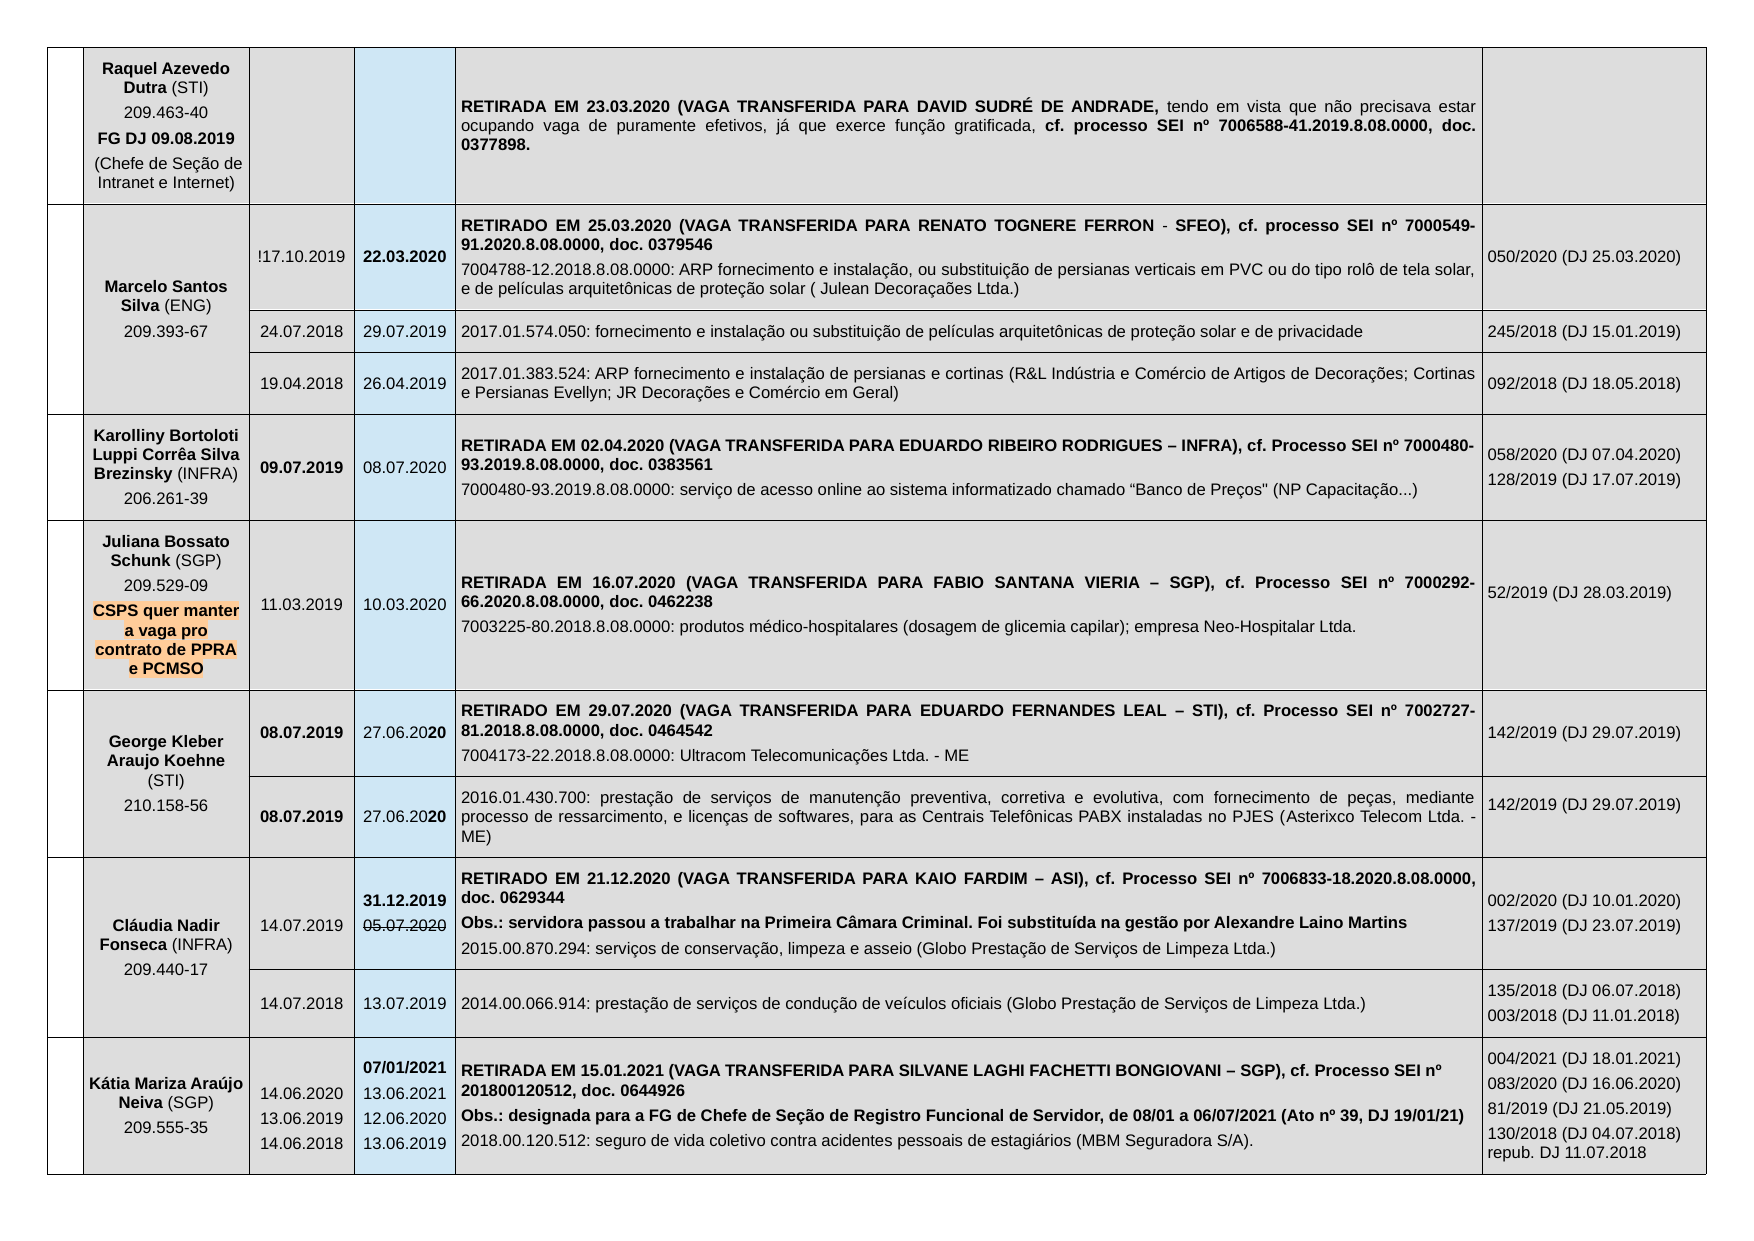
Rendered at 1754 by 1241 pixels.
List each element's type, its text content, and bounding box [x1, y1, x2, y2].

table_cell 09.07.2019 [250, 415, 354, 520]
table_cell 058/2020 (DJ 07.04.2020) 128/2019 (DJ 17.07.2019) [1483, 415, 1706, 520]
table_cell Cláudia Nadir Fonseca (INFRA) 209.440-17 [84, 858, 249, 1037]
table_cell 29.07.2019 [355, 311, 455, 352]
table_cell Marcelo Santos Silva (ENG) 209.393-67 [84, 205, 249, 414]
table_cell RETIRADA EM 02.04.2020 (VAGA TRANSFERIDA PARA EDUARDO RIBEIRO RODRIGUES – INFRA), cf. Processo SEI nº 7000480-93.2019.8.08.0000, doc. 0383561 7000480-93.2019.8.08.0000: serviço de acesso online ao sistema informatizado chamado “Banco de Preços" (NP Capacitação...) [456, 415, 1482, 520]
table_cell 14.07.2019 [250, 858, 354, 969]
table_cell [48, 691, 83, 857]
table_cell [48, 415, 83, 520]
table_cell 19.04.2018 [250, 353, 354, 414]
table_cell 14.06.2020 13.06.2019 14.06.2018 [250, 1038, 354, 1174]
table_cell 11.03.2019 [250, 521, 354, 689]
table_cell RETIRADA EM 23.03.2020 (VAGA TRANSFERIDA PARA DAVID SUDRÉ DE ANDRADE, tendo em vista que não precisava estar ocupando vaga de puramente efetivos, já que exerce função gratificada, cf. processo SEI nº 7006588-41.2019.8.08.0000, doc. 0377898. [456, 48, 1482, 203]
table_cell 08.07.2019 [250, 691, 354, 776]
table_cell 08.07.2019 [250, 777, 354, 857]
table_cell RETIRADA EM 15.01.2021 (VAGA TRANSFERIDA PARA SILVANE LAGHI FACHETTI BONGIOVANI – SGP), cf. Processo SEI nº 201800120512, doc. 0644926 Obs.: designada para a FG de Chefe de Seção de Registro Funcional de Servidor, de 08/01 a 06/07/2021 (Ato nº 39, DJ 19/01/21) 2018.00.120.512: seguro de vida coletivo contra acidentes pessoais de estagiários (MBM Seguradora S/A). [456, 1038, 1482, 1174]
table_cell [48, 1038, 83, 1174]
table_cell 092/2018 (DJ 18.05.2018) [1483, 353, 1706, 414]
table_cell RETIRADA EM 16.07.2020 (VAGA TRANSFERIDA PARA FABIO SANTANA VIERIA – SGP), cf. Processo SEI nº 7000292-66.2020.8.08.0000, doc. 0462238 7003225-80.2018.8.08.0000: produtos médico-hospitalares (dosagem de glicemia capilar); empresa Neo-Hospitalar Ltda. [456, 521, 1482, 689]
table_cell Raquel Azevedo Dutra (STI) 209.463-40 FG DJ 09.08.2019 (Chefe de Seção de Intranet e Internet) [84, 48, 249, 203]
table_cell [250, 48, 354, 203]
table_cell 2016.01.430.700: prestação de serviços de manutenção preventiva, corretiva e evolutiva, com fornecimento de peças, mediante processo de ressarcimento, e licenças de softwares, para as Centrais Telefônicas PABX instaladas no PJES (Asterixco Telecom Ltda. - ME) [456, 777, 1482, 857]
table_cell Karolliny Bortoloti Luppi Corrêa Silva Brezinsky (INFRA) 206.261-39 [84, 415, 249, 520]
table_cell 52/2019 (DJ 28.03.2019) [1483, 521, 1706, 689]
table_cell [48, 858, 83, 1037]
table_cell 2017.01.383.524: ARP fornecimento e instalação de persianas e cortinas (R&L Indústria e Comércio de Artigos de Decorações; Cortinas e Persianas Evellyn; JR Decorações e Comércio em Geral) [456, 353, 1482, 414]
table_cell [355, 48, 455, 203]
table_cell 07/01/2021 13.06.2021 12.06.2020 13.06.2019 [355, 1038, 455, 1174]
table_cell !17.10.2019 [250, 205, 354, 309]
table_cell 004/2021 (DJ 18.01.2021) 083/2020 (DJ 16.06.2020) 81/2019 (DJ 21.05.2019) 130/2018 (DJ 04.07.2018) repub. DJ 11.07.2018 [1483, 1038, 1706, 1174]
table_cell 31.12.2019 05.07.2020 [355, 858, 455, 969]
table_cell 135/2018 (DJ 06.07.2018) 003/2018 (DJ 11.01.2018) [1483, 970, 1706, 1037]
table_cell 2017.01.574.050: fornecimento e instalação ou substituição de películas arquitetônicas de proteção solar e de privacidade [456, 311, 1482, 352]
table_cell 142/2019 (DJ 29.07.2019) [1483, 691, 1706, 776]
table_cell 10.03.2020 [355, 521, 455, 689]
table_cell RETIRADO EM 29.07.2020 (VAGA TRANSFERIDA PARA EDUARDO FERNANDES LEAL – STI), cf. Processo SEI nº 7002727-81.2018.8.08.0000, doc. 0464542 7004173-22.2018.8.08.0000: Ultracom Telecomunicações Ltda. - ME [456, 691, 1482, 776]
table_cell [48, 48, 83, 203]
table_cell 2014.00.066.914: prestação de serviços de condução de veículos oficiais (Globo Prestação de Serviços de Limpeza Ltda.) [456, 970, 1482, 1037]
table_cell Juliana Bossato Schunk (SGP) 209.529-09 CSPS quer manter a vaga pro contrato de PPRA e PCMSO [84, 521, 249, 689]
table_cell 13.07.2019 [355, 970, 455, 1037]
table_cell RETIRADO EM 21.12.2020 (VAGA TRANSFERIDA PARA KAIO FARDIM – ASI), cf. Processo SEI nº 7006833-18.2020.8.08.0000, doc. 0629344 Obs.: servidora passou a trabalhar na Primeira Câmara Criminal. Foi substituída na gestão por Alexandre Laino Martins 2015.00.870.294: serviços de conservação, limpeza e asseio (Globo Prestação de Serviços de Limpeza Ltda.) [456, 858, 1482, 969]
table_cell 27.06.2020 [355, 777, 455, 857]
table_cell [1483, 48, 1706, 203]
table_cell Kátia Mariza Araújo Neiva (SGP) 209.555-35 [84, 1038, 249, 1174]
table_cell 245/2018 (DJ 15.01.2019) [1483, 311, 1706, 352]
table_cell 142/2019 (DJ 29.07.2019) [1483, 777, 1706, 857]
table_cell 14.07.2018 [250, 970, 354, 1037]
table_cell 24.07.2018 [250, 311, 354, 352]
table_cell 26.04.2019 [355, 353, 455, 414]
table_cell 050/2020 (DJ 25.03.2020) [1483, 205, 1706, 309]
table_cell [48, 205, 83, 414]
table_cell 08.07.2020 [355, 415, 455, 520]
table_cell 27.06.2020 [355, 691, 455, 776]
table_cell [48, 521, 83, 689]
table_cell 22.03.2020 [355, 205, 455, 309]
table_cell 002/2020 (DJ 10.01.2020) 137/2019 (DJ 23.07.2019) [1483, 858, 1706, 969]
table_cell RETIRADO EM 25.03.2020 (VAGA TRANSFERIDA PARA RENATO TOGNERE FERRON - SFEO), cf. processo SEI nº 7000549-91.2020.8.08.0000, doc. 0379546 7004788-12.2018.8.08.0000: ARP fornecimento e instalação, ou substituição de persianas verticais em PVC ou do tipo rolô de tela solar, e de películas arquitetônicas de proteção solar ( Julean Decoraçaões Ltda.) [456, 205, 1482, 309]
table_cell George Kleber Araujo Koehne (STI) 210.158-56 [84, 691, 249, 857]
